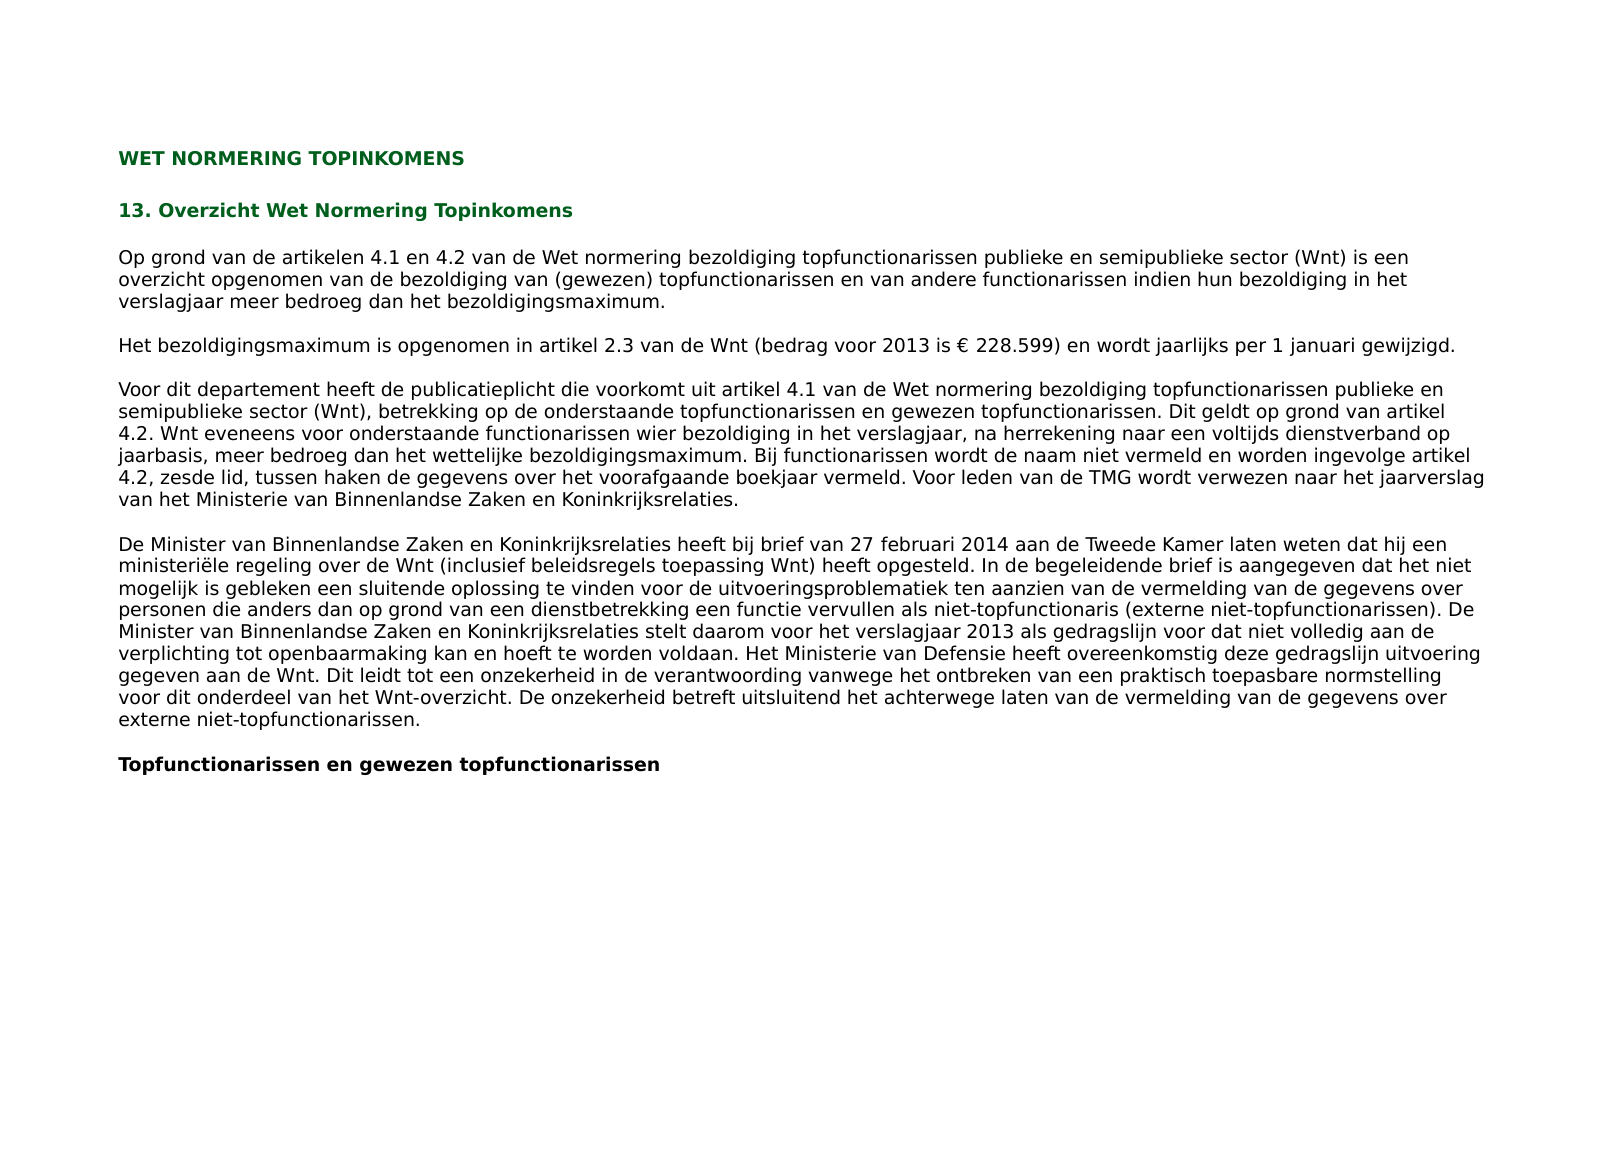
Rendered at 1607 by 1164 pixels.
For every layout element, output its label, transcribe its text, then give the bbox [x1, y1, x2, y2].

text Voor dit departement heeft de publicatieplicht die voorkomt uit artikel 4.1 van de Wet normering bezoldiging topfunctionarissen publieke en semipublieke sector (Wnt), betrekking op de onderstaande topfunctionarissen en gewezen topfunctionarissen. Dit geldt op grond van artikel 4.2. Wnt eveneens voor onderstaande functionarissen wier bezoldiging in het verslagjaar, na herrekening naar een voltijds dienstverband op jaarbasis, meer bedroeg dan het wettelijke bezoldigingsmaximum. Bij functionarissen wordt de naam niet vermeld en worden ingevolge artikel 4.2, zesde lid, tussen haken de gegevens over het voorafgaande boekjaar vermeld. Voor leden van de TMG wordt verwezen naar het jaarverslag van het Ministerie van Binnenlandse Zaken en Koninkrijksrelaties. [118, 379, 1488, 511]
subtitle WET NORMERING TOPINKOMENS [118, 148, 1488, 170]
subtitle 13. Overzicht Wet Normering Topinkomens [118, 200, 1488, 222]
text Op grond van de artikelen 4.1 en 4.2 van de Wet normering bezoldiging topfunctionarissen publieke en semipublieke sector (Wnt) is een overzicht opgenomen van de bezoldiging van (gewezen) topfunctionarissen en van andere functionarissen indien hun bezoldiging in het verslagjaar meer bedroeg dan het bezoldigingsmaximum. [118, 247, 1488, 313]
text Het bezoldigingsmaximum is opgenomen in artikel 2.3 van de Wnt (bedrag voor 2013 is € 228.599) en wordt jaarlijks per 1 januari gewijzigd. [118, 335, 1488, 357]
text De Minister van Binnenlandse Zaken en Koninkrijksrelaties heeft bij brief van 27 februari 2014 aan de Tweede Kamer laten weten dat hij een ministeriële regeling over de Wnt (inclusief beleidsregels toepassing Wnt) heeft opgesteld. In de begeleidende brief is aangegeven dat het niet mogelijk is gebleken een sluitende oplossing te vinden voor de uitvoeringsproblematiek ten aanzien van de vermelding van de gegevens over personen die anders dan op grond van een dienstbetrekking een functie vervullen als niet-topfunctionaris (externe niet-topfunctionarissen). De Minister van Binnenlandse Zaken en Koninkrijksrelaties stelt daarom voor het verslagjaar 2013 als gedragslijn voor dat niet volledig aan de verplichting tot openbaarmaking kan en hoeft te worden voldaan. Het Ministerie van Defensie heeft overeenkomstig deze gedragslijn uitvoering gegeven aan de Wnt. Dit leidt tot een onzekerheid in de verantwoording vanwege het ontbreken van een praktisch toepasbare normstelling voor dit onderdeel van het Wnt-overzicht. De onzekerheid betreft uitsluitend het achterwege laten van de vermelding van de gegevens over externe niet-topfunctionarissen. [118, 533, 1488, 731]
subtitle Topfunctionarissen en gewezen topfunctionarissen [118, 753, 1488, 775]
